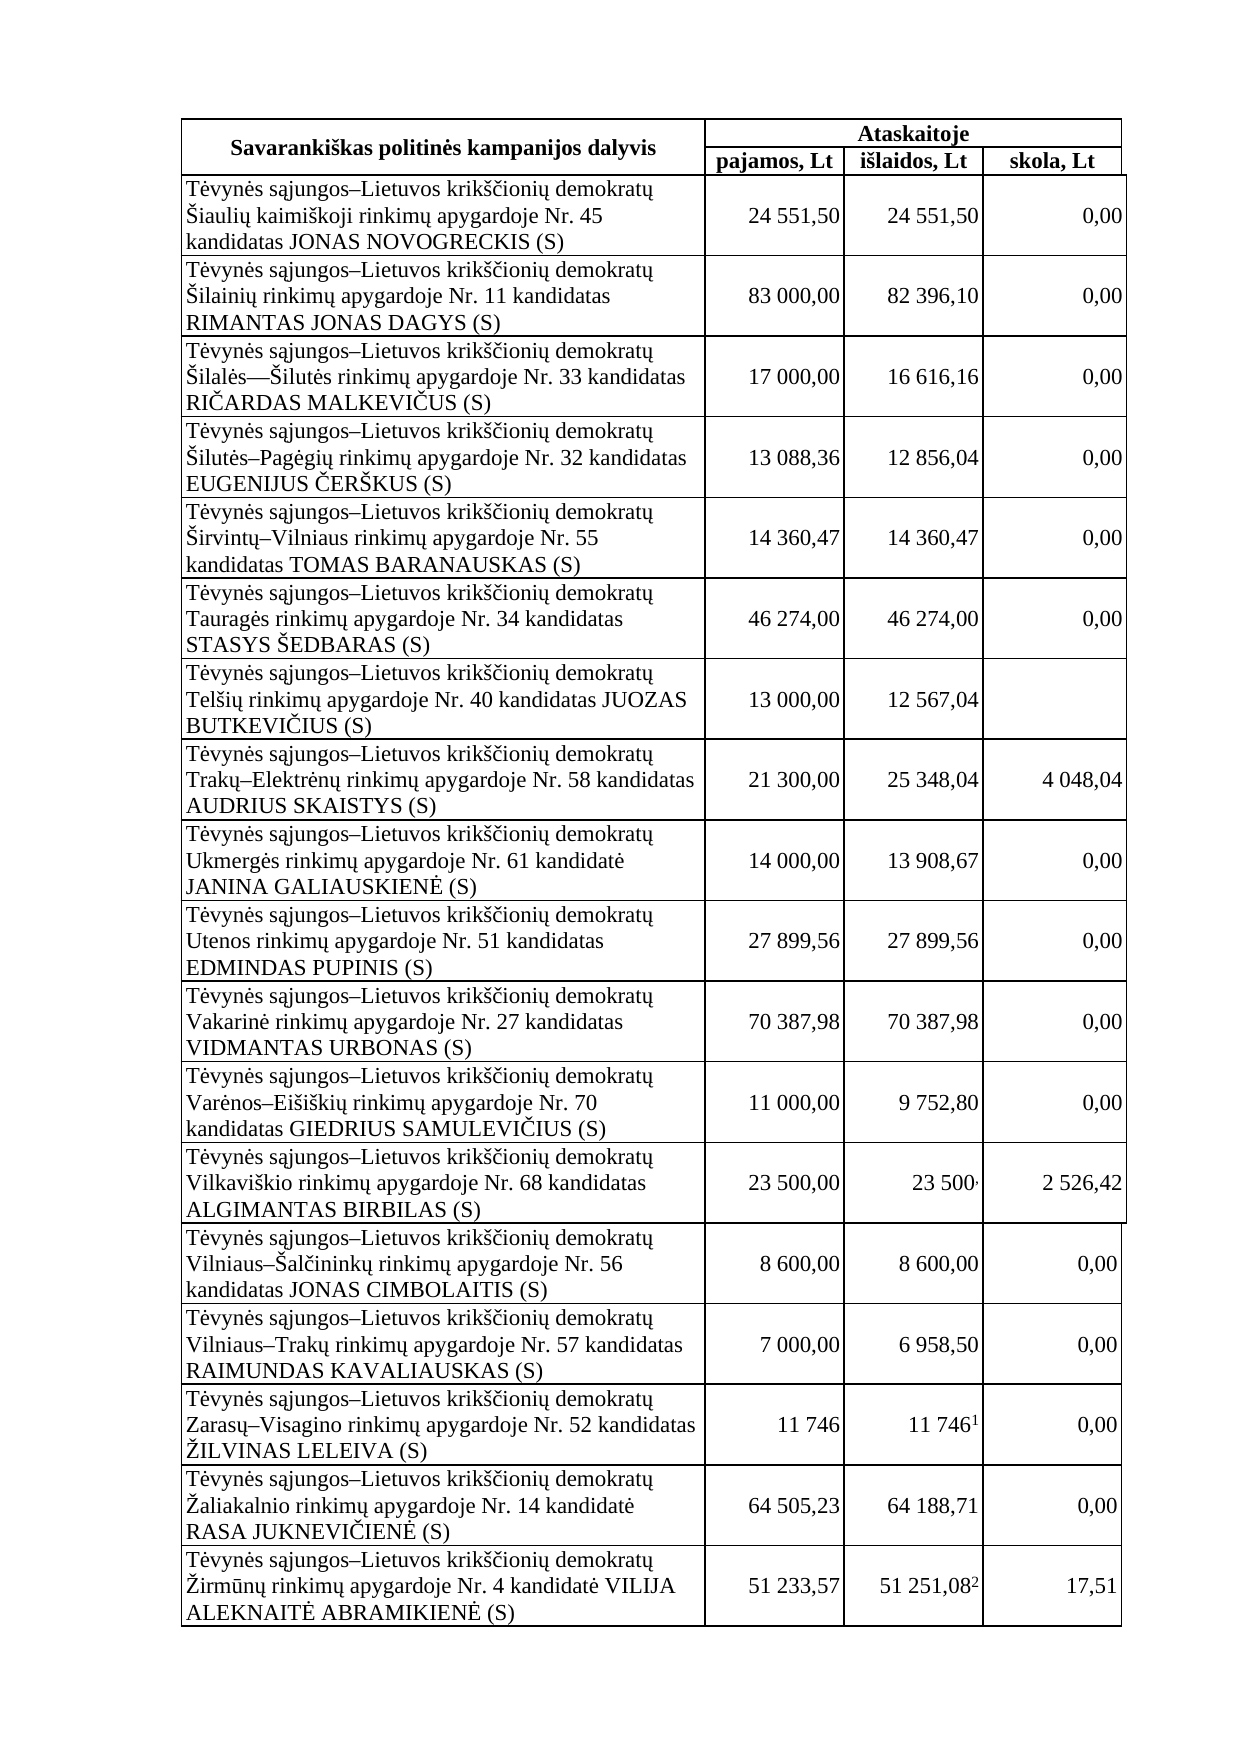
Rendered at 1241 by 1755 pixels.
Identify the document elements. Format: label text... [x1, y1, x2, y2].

table_cell [984, 659, 1126, 738]
table_cell 12 567,04 [845, 659, 982, 738]
table_cell 27 899,56 [845, 901, 982, 980]
table_cell 0,00 [984, 417, 1126, 496]
table_cell 46 274,00 [845, 579, 982, 658]
table_cell 24 551,50 [706, 176, 843, 254]
table_cell 11 7461 [845, 1385, 982, 1464]
table_cell 24 551,50 [845, 176, 982, 254]
table_cell 70 387,98 [845, 982, 982, 1061]
table_cell 12 856,04 [845, 417, 982, 496]
table_header Savarankiškas politinės kampanijos dalyvis [182, 120, 704, 174]
table_cell 0,00 [984, 1466, 1121, 1544]
table_cell 0,00 [984, 1304, 1121, 1383]
table_cell 0,00 [984, 1385, 1121, 1464]
table_cell 64 188,71 [845, 1466, 982, 1544]
table_cell 9 752,80 [845, 1062, 982, 1141]
table_cell 64 505,23 [706, 1466, 843, 1544]
table_cell [1122, 1331, 1126, 1383]
table_cell 0,00 [984, 821, 1126, 899]
table_cell 17,51 [984, 1546, 1121, 1625]
table_cell 11 000,00 [706, 1062, 843, 1141]
table_cell 21 300,00 [706, 740, 843, 819]
table_cell 0,00 [984, 579, 1126, 658]
table_cell 70 387,98 [706, 982, 843, 1061]
table_cell [1122, 1572, 1126, 1625]
table_cell 17 000,00 [706, 337, 843, 416]
table_cell 0,00 [984, 498, 1126, 577]
table_cell 23 500,00 [706, 1143, 843, 1222]
table_cell 14 360,47 [706, 498, 843, 577]
table_cell [1122, 1411, 1126, 1464]
table_cell 82 396,10 [845, 256, 982, 335]
table_cell 8 600,00 [706, 1224, 843, 1303]
table_cell 0,00 [984, 1062, 1126, 1141]
table_cell 27 899,56 [706, 901, 843, 980]
table_cell 6 958,50 [845, 1304, 982, 1383]
table_cell 0,00 [984, 337, 1126, 416]
table_cell 46 274,00 [706, 579, 843, 658]
table_cell 0,00 [984, 176, 1126, 254]
table_cell [1122, 1492, 1126, 1544]
table_cell 11 746 [706, 1385, 843, 1464]
table_cell 51 251,082 [845, 1546, 982, 1625]
table_cell 16 616,16 [845, 337, 982, 416]
table_cell 8 600,00 [845, 1224, 982, 1303]
table_cell 0,00 [984, 256, 1126, 335]
table_cell 14 000,00 [706, 821, 843, 899]
table_cell 83 000,00 [706, 256, 843, 335]
table_cell 25 348,04 [845, 740, 982, 819]
table_cell 23 500, [845, 1143, 982, 1222]
table_cell 4 048,04 [984, 740, 1126, 819]
table_cell 0,00 [984, 1224, 1121, 1303]
table_cell 13 088,36 [706, 417, 843, 496]
table_cell 14 360,47 [845, 498, 982, 577]
table_cell 0,00 [984, 901, 1126, 980]
table_cell 13 000,00 [706, 659, 843, 738]
table_cell 2 526,42 [984, 1143, 1126, 1222]
table_cell 0,00 [984, 982, 1126, 1061]
table_cell 13 908,67 [845, 821, 982, 899]
table_cell 7 000,00 [706, 1304, 843, 1383]
table_cell 51 233,57 [706, 1546, 843, 1625]
table_cell [1122, 1250, 1126, 1303]
